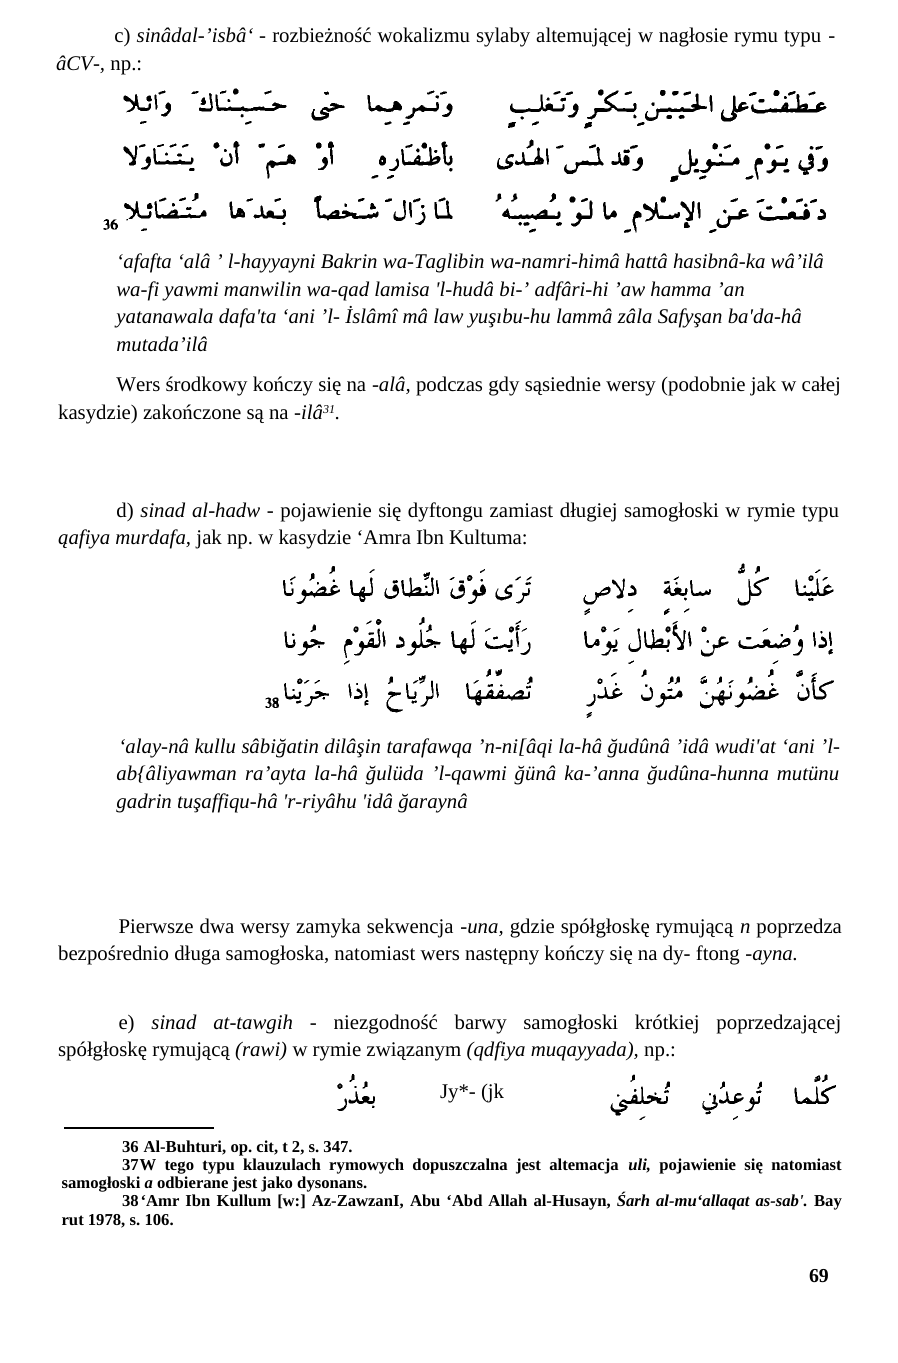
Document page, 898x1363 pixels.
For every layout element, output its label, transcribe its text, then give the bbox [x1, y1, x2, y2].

picture [337, 1074, 375, 1111]
picture [607, 1071, 673, 1123]
picture [699, 1078, 765, 1123]
text ‘alay-nâ kullu sâbiğatin dilâşin tarafawqa ’n-ni[âqi la-hâ ğudûnâ ’idâ wudi'at ‘ani ’l- ab{âliyawman ra’ayta la-hâ ğulüda ’l-qawmi ğünâ ka-’anna ğudûna-hunna mutünu gadrin tuşaffiqu-hâ 'r-riyâhu 'idâ ğaraynâ [116, 733, 842, 813]
text e) sinad at-tawgih - niezgodność barwy samogłoski krótkiej poprzedzającej spółgłoskę rymującą (rawi) w rymie związanym (qdfiya muqayyada), np.: [58, 1009, 842, 1061]
list W tego typu klauzulach rymowych dopuszczalna jest altemacja uli, pojawienie się natomiast samogłoski a odbierane jest jako dysonans. [61, 1156, 842, 1192]
picture [262, 560, 837, 721]
text 69 [809, 1263, 836, 1286]
text c) sinâdal-’isbâ‘ - rozbieżność wokalizmu sylaby altemującej w nagłosie rymu typu -âCV-, np.: [56, 23, 837, 75]
text ‘afafta ‘alâ ’ l-hayyayni Bakrin wa-Taglibin wa-namri-himâ hattâ hasibnâ-ka wâ’ilâ wa-fi yawmi manwilin wa-qad lamisa 'l-hudâ bi-’ adfâri-hi ’aw hamma ’an yatanawala dafa'ta ‘ani ’l- İslâmî mâ law yuşıbu-hu lammâ zâla Safyşan ba'da-hâ mutada’ilâ [116, 249, 842, 356]
text Pierwsze dwa wersy zamyka sekwencja -una, gdzie spółgłoskę rymującą n po­przedza bezpośrednio długa samogłoska, natomiast wers następny kończy się na dy- ftong -ayna. [58, 913, 842, 965]
text Wers środkowy kończy się na -alâ, podczas gdy sąsiednie wersy (podobnie jak w całej kasydzie) zakończone są na -ilâ31. [58, 372, 842, 424]
text Jy*- (jk [440, 1078, 540, 1103]
picture [100, 85, 831, 236]
list ‘Amr Ibn Kullum [w:] Az-ZawzanI, Abu ‘Abd Allah al-Husayn, Śarh al-mu‘allaqat as-sab'. Bay rut 1978, s. 106. [61, 1192, 842, 1229]
text d) sinad al-hadw - pojawienie się dyftongu zamiast długiej samogłoski w rymie typu ąafiya murdafa, jak np. w kasydzie ‘Amra Ibn Kultuma: [58, 498, 840, 549]
list Al-Buhturi, op. cit, t 2, s. 347. [61, 1138, 842, 1156]
picture [791, 1071, 839, 1107]
